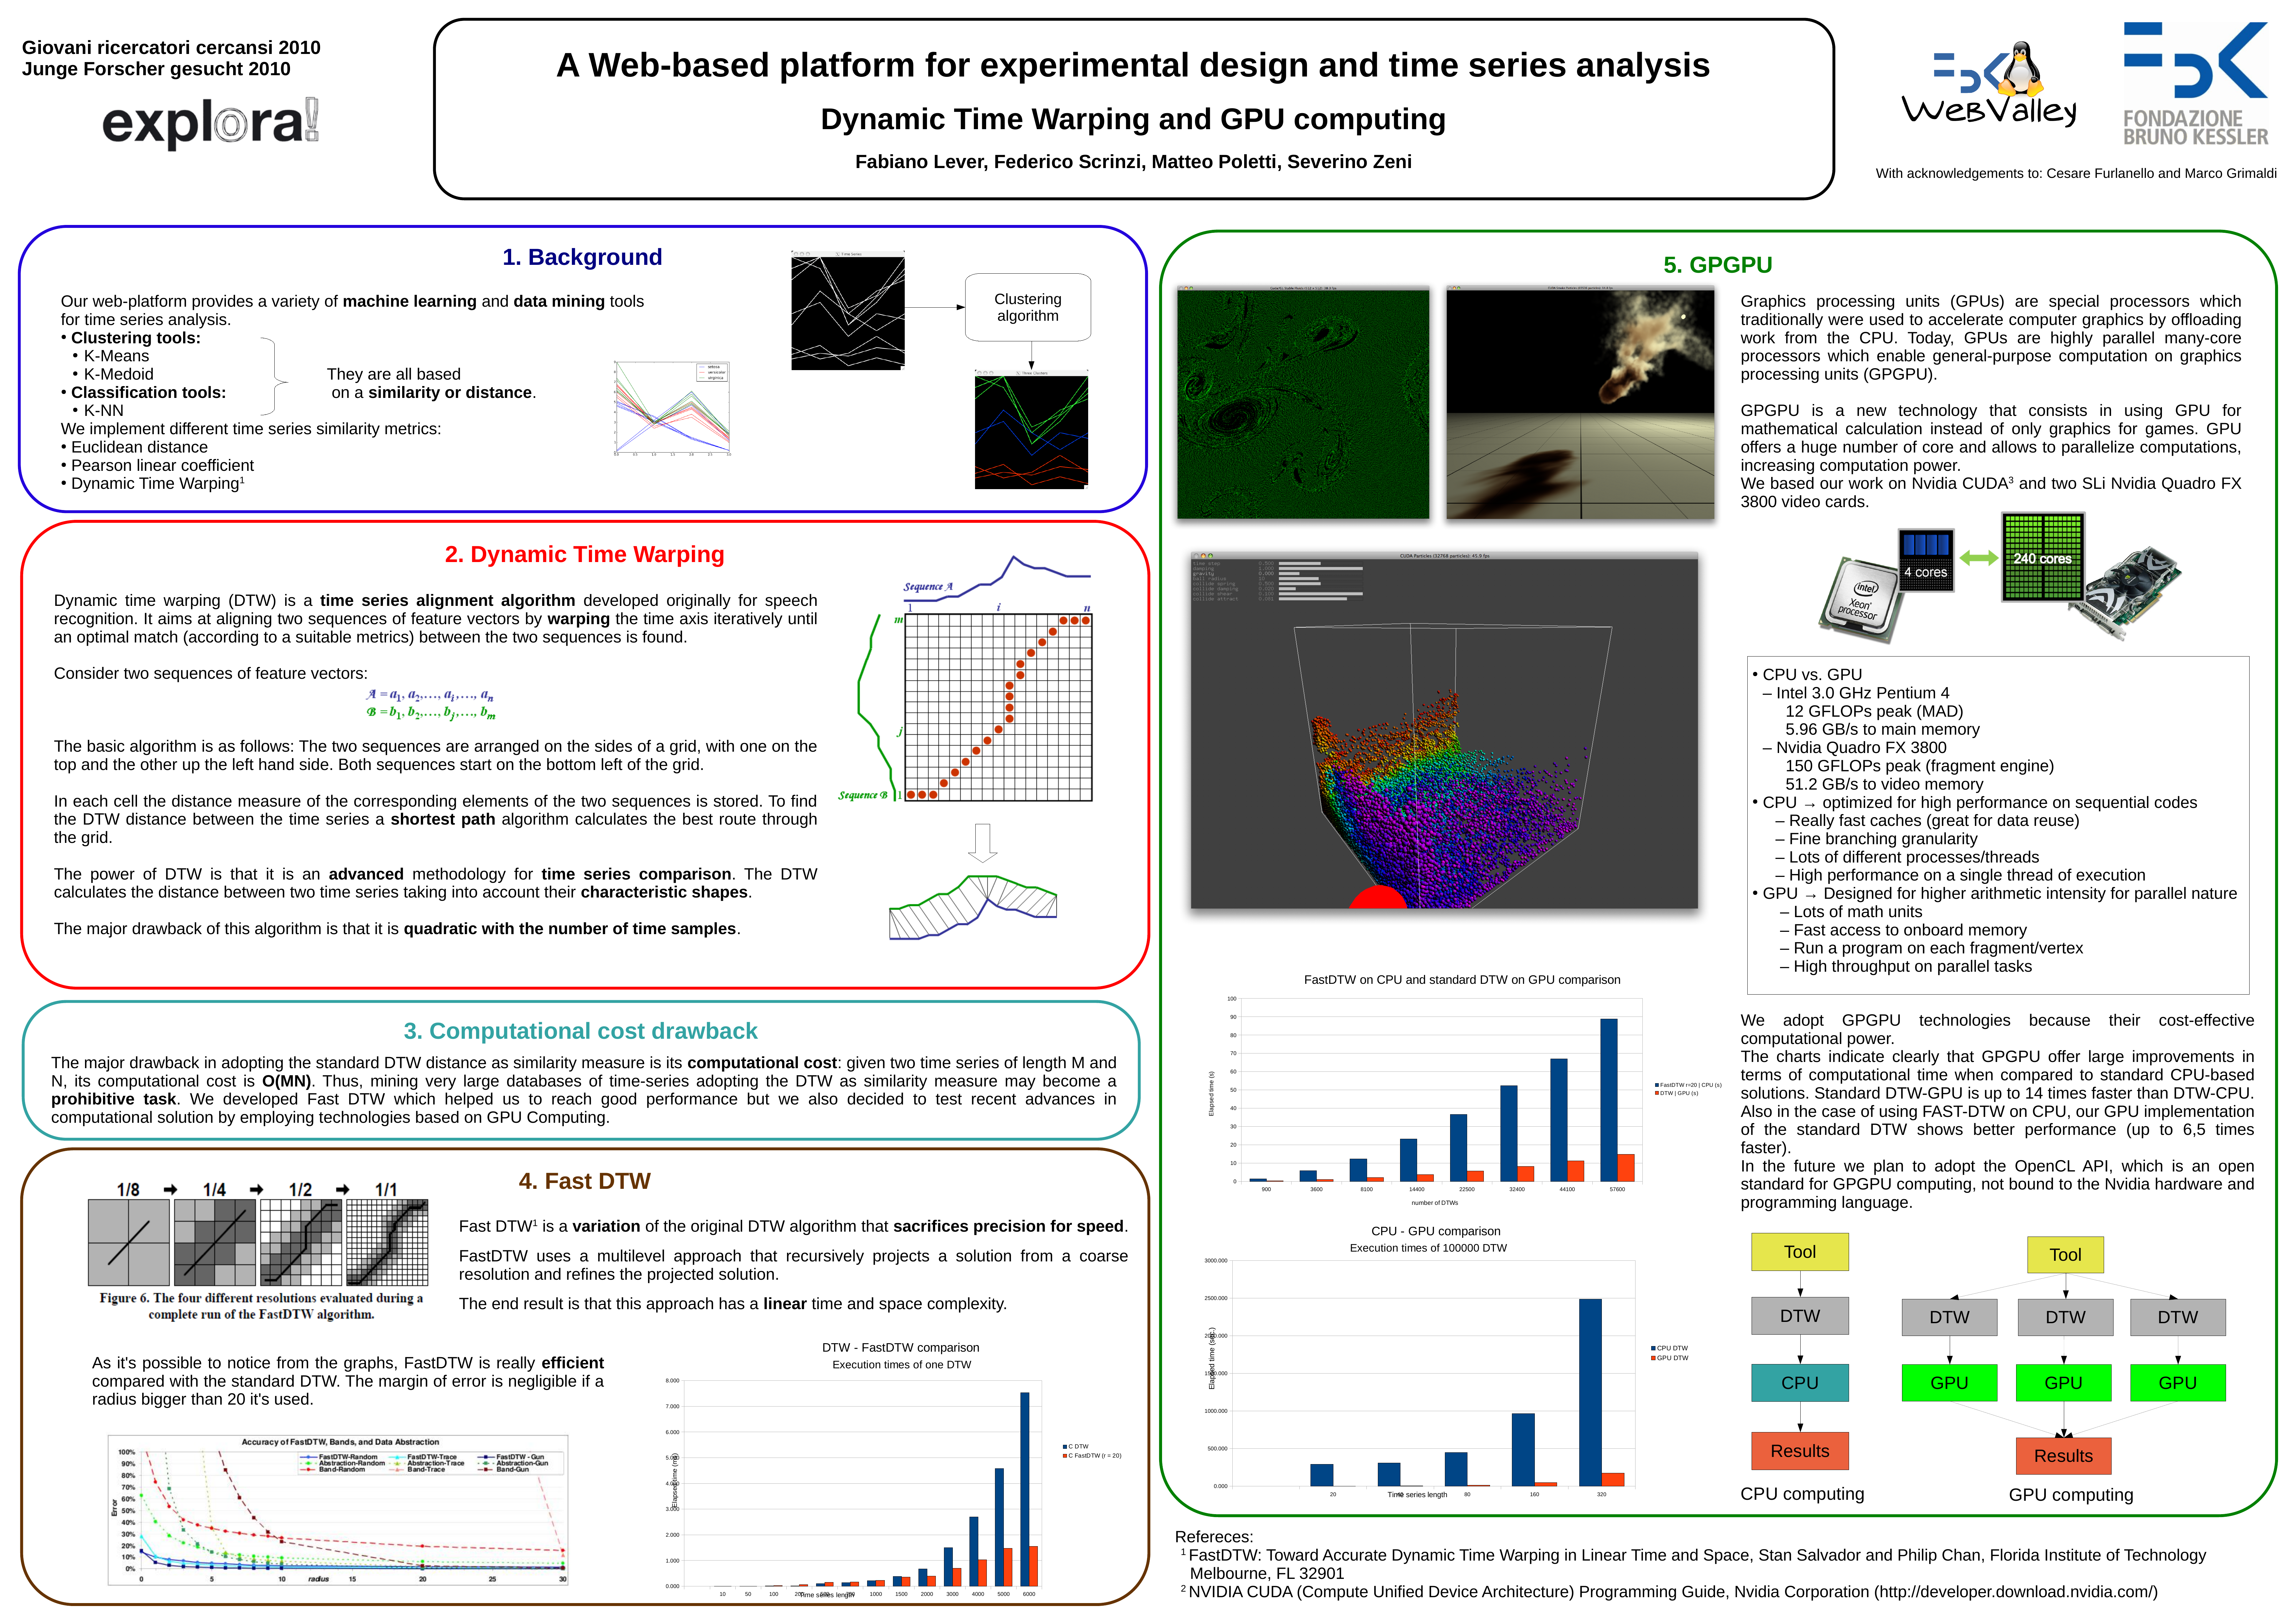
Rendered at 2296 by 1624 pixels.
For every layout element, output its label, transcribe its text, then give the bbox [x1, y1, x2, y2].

text_box Giovani ricercatori cercansi 2010 Junge Forscher gesucht 2010 [19, 34, 459, 102]
picture [792, 251, 905, 370]
picture [360, 685, 502, 724]
picture [79, 1178, 437, 1326]
picture [1178, 544, 1711, 927]
text_box Clustering algorithm [965, 273, 1091, 341]
text_box DTW [2131, 1299, 2226, 1336]
text_box 1. Background [19, 226, 1147, 512]
picture [102, 96, 338, 156]
text_box Our web-platform provides a variety of machine learning and data mining tools for time series analysis. Clustering tools: K-Means K-Medoid They are all based Classification tools: on a similarity or distance. K-NN We implement different time series similarity metrics: Euclidean distance Pearson linear coefficient Dynamic Time Warping1 [58, 289, 666, 496]
text_box CPU computing [1738, 1481, 1940, 1506]
text_box Fast DTW1 is a variation of the original DTW algorithm that sacrifices precision for speed. FastDTW uses a multilevel approach that recursively projects a solution from a coarse resolution and refines the projected solution. The end result is that this approach has a linear time and space complexity. [456, 1215, 1139, 1345]
text_box 2. Dynamic Time Warping [22, 521, 1149, 988]
text_box Graphics processing units (GPUs) are special processors which traditionally were used to accelerate computer graphics by offloading work from the CPU. Today, GPUs are highly parallel many-core processors which enable general-purpose computation on graphics processing units (GPGPU). GPGPU is a new technology that consists in using GPU for mathematical calculation instead of only graphics for games. GPU offers a huge number of core and allows to parallelize computations, increasing computation power. We based our work on Nvidia CUDA3 and two SLi Nvidia Quadro FX 3800 video cards. [1738, 289, 2259, 420]
text_box Tool [1752, 1233, 1849, 1271]
text_box DTW [1902, 1299, 1997, 1336]
chart [1197, 961, 1728, 1217]
text_box 5. GPGPU [1160, 231, 2277, 1516]
text_box CPU [1752, 1364, 1849, 1402]
text_box GPU [2016, 1364, 2112, 1401]
picture [1902, 39, 2076, 128]
text_box 3. Computational cost drawback [23, 1001, 1139, 1139]
text_box DTW [1752, 1297, 1849, 1335]
text_box Tool [2028, 1237, 2104, 1273]
text_box GPU computing [2006, 1482, 2230, 1516]
text_box As it's possible to notice from the graphs, FastDTW is really efficient compared with the standard DTW. The margin of error is negligible if a radius bigger than 20 it's used. [89, 1351, 649, 1411]
text_box With acknowledgements to: Cesare Furlanello and Marco Grimaldi [1873, 163, 2288, 184]
text_box We adopt GPGPU technologies because their cost-effective computational power. The charts indicate clearly that GPGPU offer large improvements in terms of computational time when compared to standard CPU-based solutions. Standard DTW-GPU is up to 14 times faster than DTW-CPU. Also in the case of using FAST-DTW on CPU, our GPU implementation of the standard DTW shows better performance (up to 6,5 times faster). In the future we plan to adopt the OpenCL API, which is an open standard for GPGPU computing, not bound to the Nvidia hardware and programming language. [1738, 990, 2258, 1232]
text_box CPU vs. GPU – Intel 3.0 GHz Pentium 4 12 GFLOPs peak (MAD) 5.96 GB/s to main memory – Nvidia Quadro FX 3800 150 GFLOPs peak (fragment engine) 51.2 GB/s to video memory CPU → optimized for high performance on sequential codes – Really fast caches (great for data reuse) – Fine branching granularity – Lots of different processes/threads – High performance on a single thread of execution GPU → Designed for higher arithmetic intensity for parallel nature – Lots of math units – Fast access to onboard memory – Run a program on each fragment/vertex – High throughput on parallel tasks [1747, 656, 2250, 990]
text_box GPU [1902, 1364, 1997, 1401]
picture [975, 370, 1088, 489]
picture [883, 869, 1065, 946]
text_box Results [2016, 1438, 2112, 1475]
text_box DTW [2018, 1299, 2114, 1336]
text_box 4. Fast DTW [22, 1149, 1149, 1605]
text_box Refereces: 1 FastDTW: Toward Accurate Dynamic Time Warping in Linear Time and Space, Stan Salvador and Philip Chan, Florida Institute of Technology Melbourne, FL 32901 2 NVIDIA CUDA (Compute Unified Device Architecture) Programming Guide, Nvidia Corporation (http://developer.download.nvidia.com/) [1172, 1525, 2296, 1624]
picture [2124, 22, 2269, 145]
text_box A Web-based platform for experimental design and time series analysis Dynamic Time Warping and GPU computing Fabiano Lever, Federico Scrinzi, Matteo Poletti, Severino Zeni [434, 19, 1834, 199]
text_box Dynamic time warping (DTW) is a time series alignment algorithm developed originally for speech recognition. It aims at aligning two sequences of feature vectors by warping the time axis iteratively until an optimal match (according to a suitable metrics) between the two sequences is found. Consider two sequences of feature vectors: The basic algorithm is as follows: The two sequences are arranged on the sides of a grid, with one on the top and the other up the left hand side. Both sequences start on the bottom left of the grid. In each cell the distance measure of the corresponding elements of the two sequences is stored. To find the DTW distance between the time series a shortest path algorithm calculates the best route through the grid. The power of DTW is that it is an advanced methodology for time series comparison. The DTW calculates the distance between two time series taking into account their characteristic shapes. The major drawback of this algorithm is that it is quadratic with the number of time samples. [51, 589, 821, 958]
text_box Results [1752, 1432, 1849, 1470]
picture [1438, 280, 1722, 531]
picture [832, 547, 1101, 811]
picture [106, 1432, 571, 1586]
picture [898, 308, 905, 311]
picture [1815, 511, 2090, 650]
text_box The major drawback in adopting the standard DTW distance as similarity measure is its computational cost: given two time series of length M and N, its computational cost is O(MN). Thus, mining very large databases of time-series adopting the DTW as similarity measure may become a prohibitive task. We developed Fast DTW which helped us to reach good performance but we also decided to test recent advances in computational solution by employing technologies based on GPU Computing. [48, 1051, 1120, 1129]
chart [659, 1591, 1132, 1606]
text_box GPU [2131, 1364, 2226, 1401]
picture [666, 350, 744, 464]
